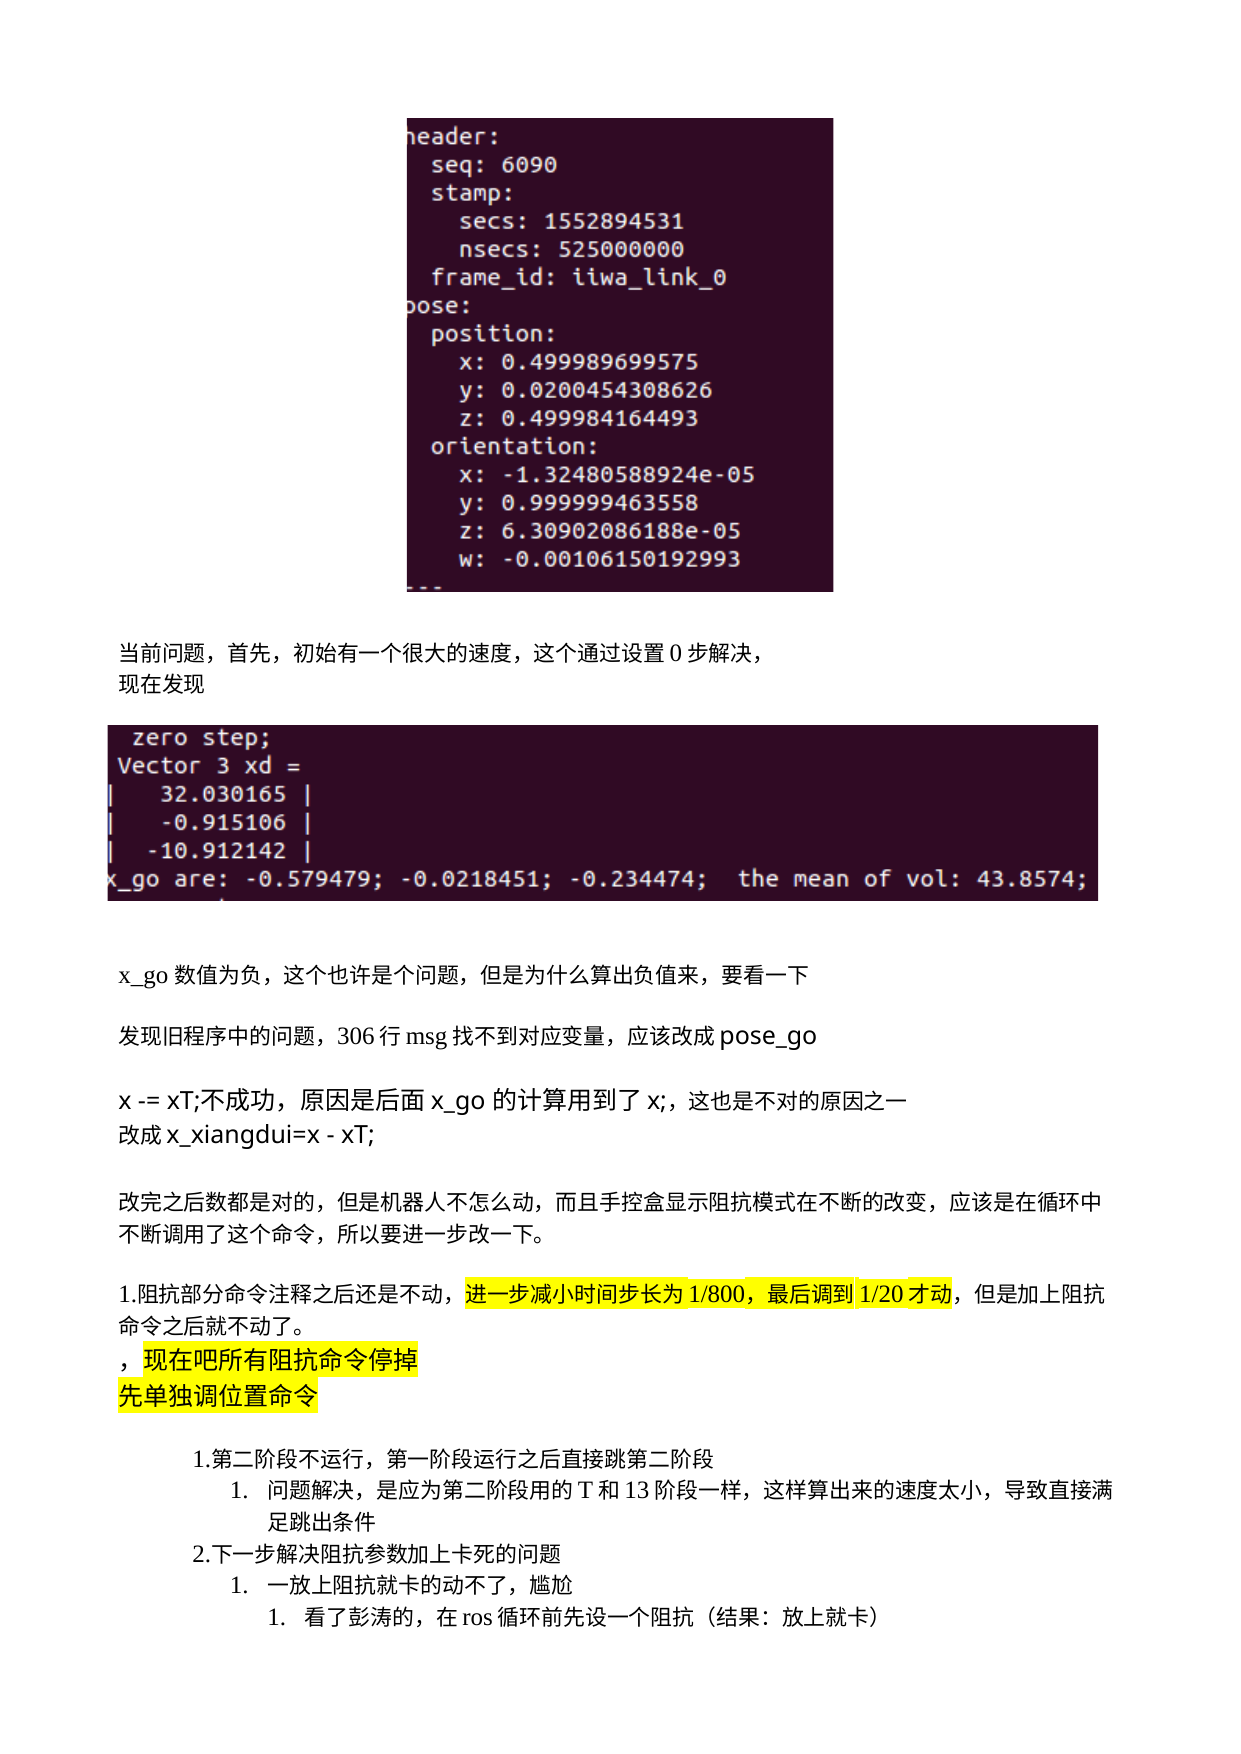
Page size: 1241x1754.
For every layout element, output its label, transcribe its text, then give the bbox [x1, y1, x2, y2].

list 问题解决，是应为第二阶段用的T和13阶段一样，这样算出来的速度太小，导致直接满足跳出条件 [229, 1473, 1122, 1537]
text 现在发现 [118, 667, 1122, 699]
text 2.下一步解决阻抗参数加上卡死的问题 [192, 1537, 1122, 1568]
text 当前问题，首先，初始有一个很大的速度，这个通过设置0步解决， [118, 636, 1122, 667]
text x -= xT;不成功，原因是后面x_go 的计算用到了x;，这也是不对的原因之一 [118, 1081, 1122, 1117]
text 改完之后数都是对的，但是机器人不怎么动，而且手控盒显示阻抗模式在不断的改变，应该是在循环中不断调用了这个命令，所以要进一步改一下。 [118, 1185, 1122, 1248]
text 1.第二阶段不运行，第一阶段运行之后直接跳第二阶段 [118, 1442, 1122, 1473]
text ，现在吧所有阻抗命令停掉 [118, 1341, 1122, 1377]
text 改成x_xiangdui=x - xT; [118, 1117, 1122, 1151]
picture [406, 118, 834, 592]
text x_go 数值为负，这个也许是个问题，但是为什么算出负值来，要看一下 [118, 958, 1122, 989]
text 先单独调位置命令 [118, 1377, 1122, 1413]
text 发现旧程序中的问题，306行msg找不到对应变量，应该改成pose_go [118, 1018, 1122, 1052]
list 看了彭涛的，在ros循环前先设一个阻抗（结果：放上就卡） [267, 1600, 1122, 1632]
picture [107, 725, 1099, 901]
text 1.阻抗部分命令注释之后还是不动，进一步减小时间步长为1/800，最后调到1/20才动，但是加上阻抗命令之后就不动了。 [118, 1277, 1122, 1341]
list 一放上阻抗就卡的动不了，尴尬 [229, 1568, 1122, 1600]
